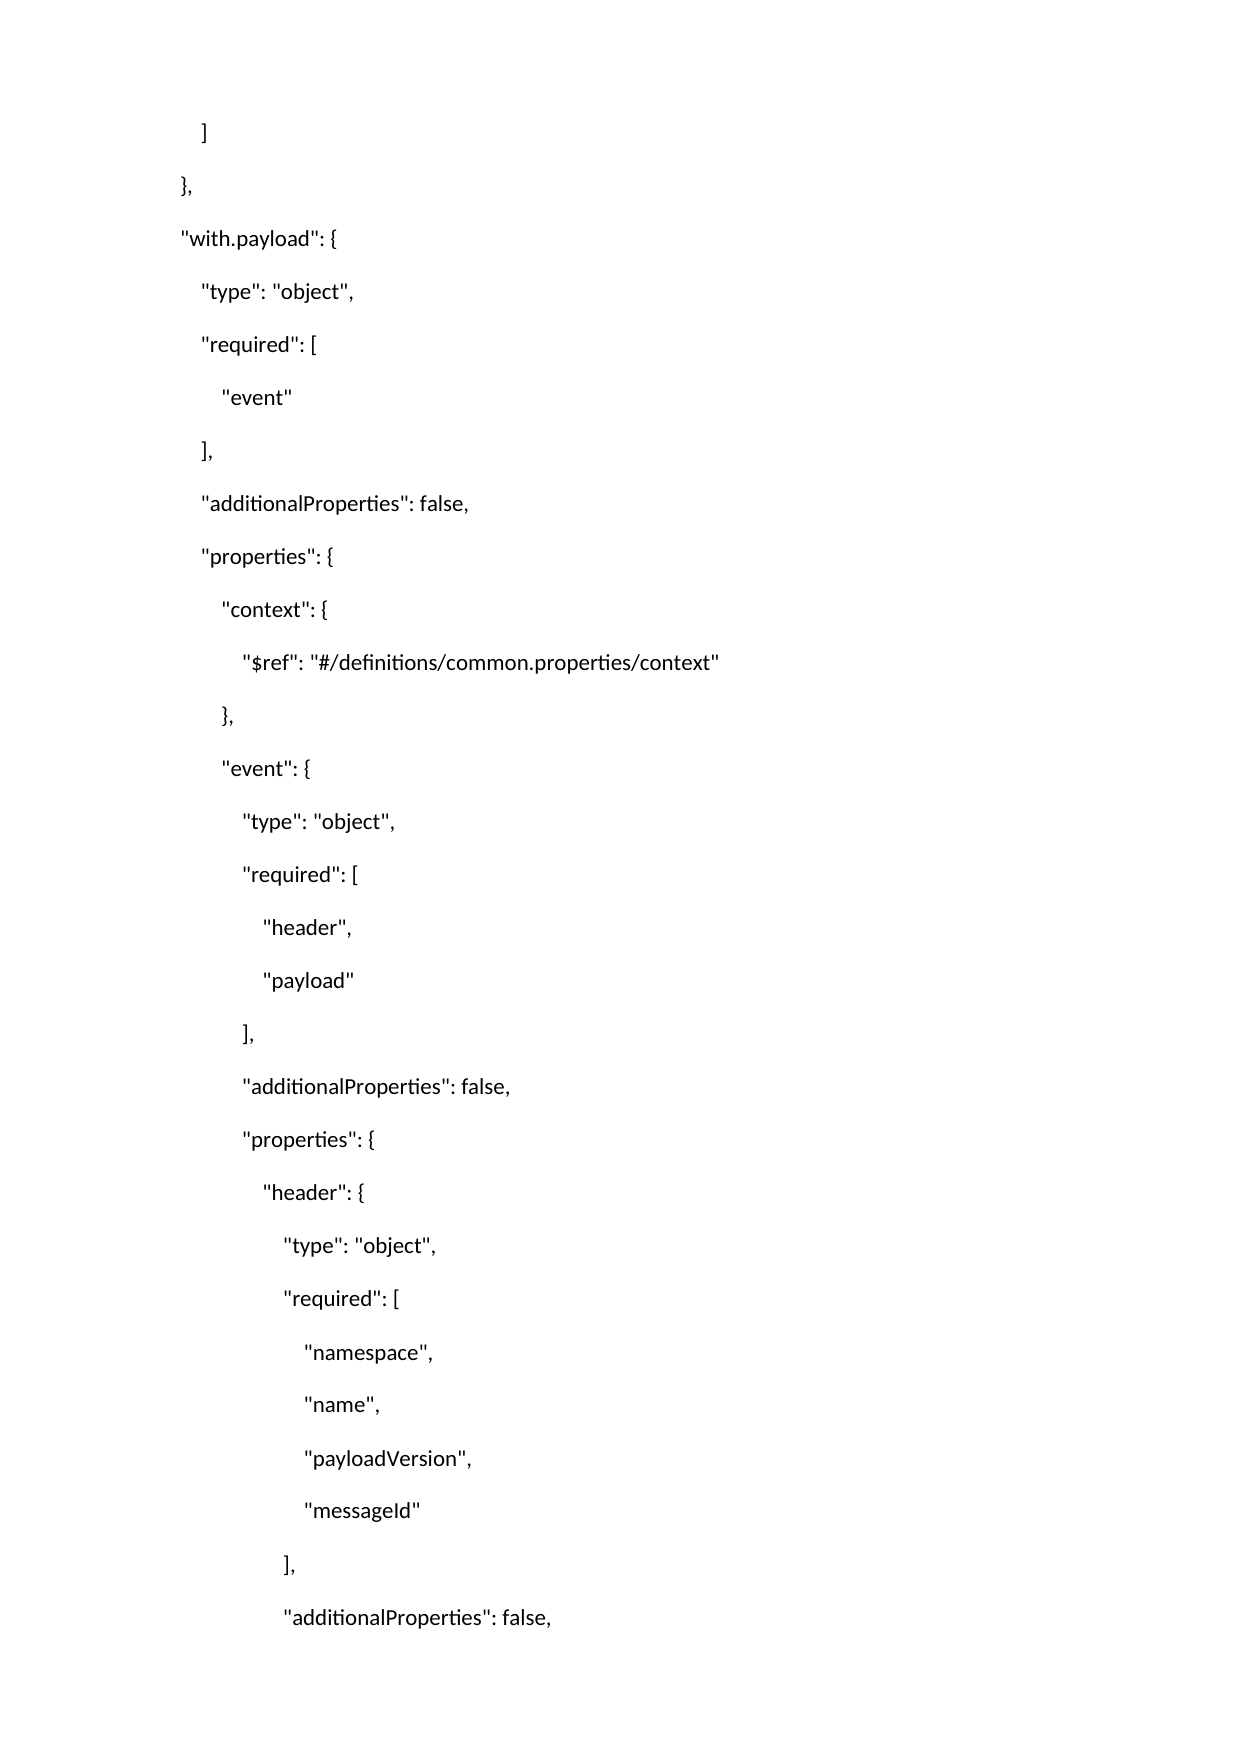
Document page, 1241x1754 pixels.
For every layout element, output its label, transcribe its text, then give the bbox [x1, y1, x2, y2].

text "properties": { [118, 1126, 1122, 1153]
text ], [118, 436, 1122, 464]
text "additionalProperties": false, [118, 489, 1122, 517]
text "required": [ [118, 860, 1122, 888]
text "type": "object", [118, 807, 1122, 835]
text "payloadVersion", [118, 1444, 1122, 1472]
text "type": "object", [118, 277, 1122, 305]
text "with.payload": { [118, 224, 1122, 252]
text ], [118, 1550, 1122, 1578]
text "properties": { [118, 542, 1122, 570]
text "additionalProperties": false, [118, 1603, 1122, 1631]
text "header": { [118, 1178, 1122, 1207]
text "required": [ [118, 1284, 1122, 1313]
text ] [118, 118, 1122, 146]
text "type": "object", [118, 1232, 1122, 1259]
text "$ref": "#/definitions/common.properties/context" [118, 648, 1122, 676]
text "context": { [118, 595, 1122, 623]
text "event": { [118, 754, 1122, 782]
text "name", [118, 1391, 1122, 1419]
text "header", [118, 913, 1122, 941]
text "additionalProperties": false, [118, 1072, 1122, 1101]
text }, [118, 171, 1122, 199]
text "namespace", [118, 1338, 1122, 1366]
text "required": [ [118, 330, 1122, 358]
text }, [118, 701, 1122, 729]
text "event" [118, 383, 1122, 411]
text ], [118, 1019, 1122, 1047]
text "payload" [118, 966, 1122, 994]
text "messageId" [118, 1497, 1122, 1525]
